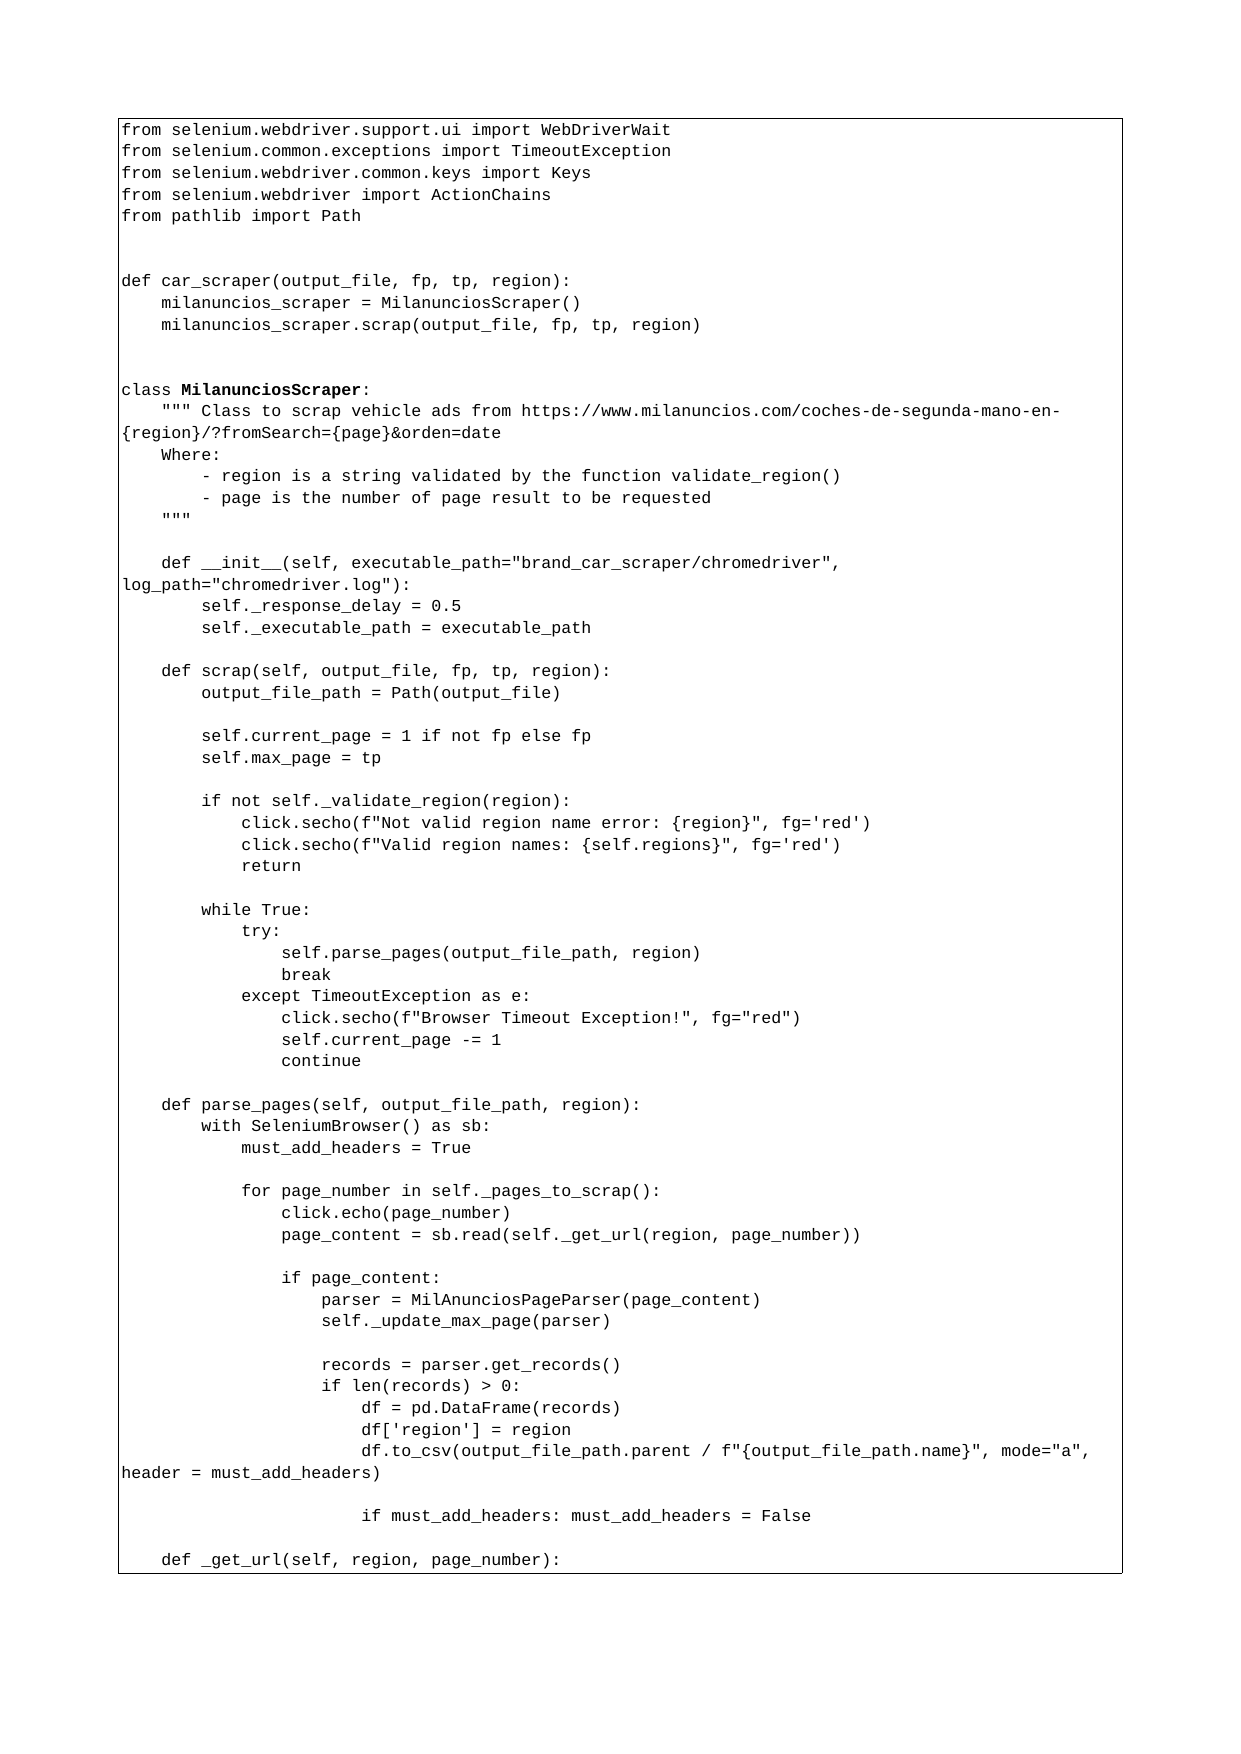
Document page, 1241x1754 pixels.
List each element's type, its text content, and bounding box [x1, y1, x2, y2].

text with SeleniumBrowser() as sb: [119, 1115, 1122, 1136]
text self._executable_path = executable_path [119, 616, 1122, 638]
text def parse_pages(self, output_file_path, region): [119, 1093, 1122, 1115]
text if not self._validate_region(region): [119, 790, 1122, 811]
text """ [119, 508, 1122, 530]
text df.to_csv(output_file_path.parent / f"{output_file_path.name}", mode="a", header = must_add_headers) [119, 1440, 1122, 1483]
text try: [119, 920, 1122, 941]
text for page_number in self._pages_to_scrap(): [119, 1180, 1122, 1201]
text self._response_delay = 0.5 [119, 595, 1122, 616]
text def scrap(self, output_file, fp, tp, region): [119, 660, 1122, 681]
text return [119, 855, 1122, 877]
text except TimeoutException as e: [119, 985, 1122, 1006]
text from selenium.webdriver import ActionChains [119, 183, 1122, 205]
text Where: [119, 443, 1122, 465]
text parser = MilAnunciosPageParser(page_content) [119, 1288, 1122, 1310]
text from selenium.webdriver.support.ui import WebDriverWait [119, 119, 1122, 140]
text from selenium.common.exceptions import TimeoutException [119, 140, 1122, 161]
text df = pd.DataFrame(records) [119, 1396, 1122, 1418]
text click.secho(f"Browser Timeout Exception!", fg="red") [119, 1006, 1122, 1028]
text click.secho(f"Not valid region name error: {region}", fg='red') [119, 811, 1122, 833]
text if must_add_headers: must_add_headers = False [119, 1505, 1122, 1527]
text self.current_page = 1 if not fp else fp [119, 725, 1122, 746]
text self.max_page = tp [119, 746, 1122, 768]
text click.echo(page_number) [119, 1201, 1122, 1223]
text page_content = sb.read(self._get_url(region, page_number)) [119, 1223, 1122, 1245]
text while True: [119, 898, 1122, 920]
text self.current_page -= 1 [119, 1028, 1122, 1050]
text - page is the number of page result to be requested [119, 486, 1122, 508]
text def _get_url(self, region, page_number): [119, 1548, 1122, 1573]
text must_add_headers = True [119, 1136, 1122, 1158]
text - region is a string validated by the function validate_region() [119, 465, 1122, 486]
text self.parse_pages(output_file_path, region) [119, 941, 1122, 963]
text records = parser.get_records() [119, 1353, 1122, 1375]
text class MilanunciosScraper: [119, 378, 1122, 400]
text self._update_max_page(parser) [119, 1310, 1122, 1332]
text def __init__(self, executable_path="brand_car_scraper/chromedriver", log_path="chromedriver.log"): [119, 551, 1122, 595]
text milanuncios_scraper.scrap(output_file, fp, tp, region) [119, 313, 1122, 335]
text milanuncios_scraper = MilanunciosScraper() [119, 291, 1122, 313]
text def car_scraper(output_file, fp, tp, region): [119, 270, 1122, 291]
text df['region'] = region [119, 1418, 1122, 1440]
text continue [119, 1050, 1122, 1072]
text output_file_path = Path(output_file) [119, 681, 1122, 703]
text """ Class to scrap vehicle ads from https://www.milanuncios.com/coches-de-segunda-mano-en-{region}/?fromSearch={page}&orden=date [119, 400, 1122, 443]
text break [119, 963, 1122, 985]
text from selenium.webdriver.common.keys import Keys [119, 161, 1122, 183]
text click.secho(f"Valid region names: {self.regions}", fg='red') [119, 833, 1122, 855]
text if page_content: [119, 1266, 1122, 1288]
text from pathlib import Path [119, 205, 1122, 227]
text if len(records) > 0: [119, 1375, 1122, 1396]
